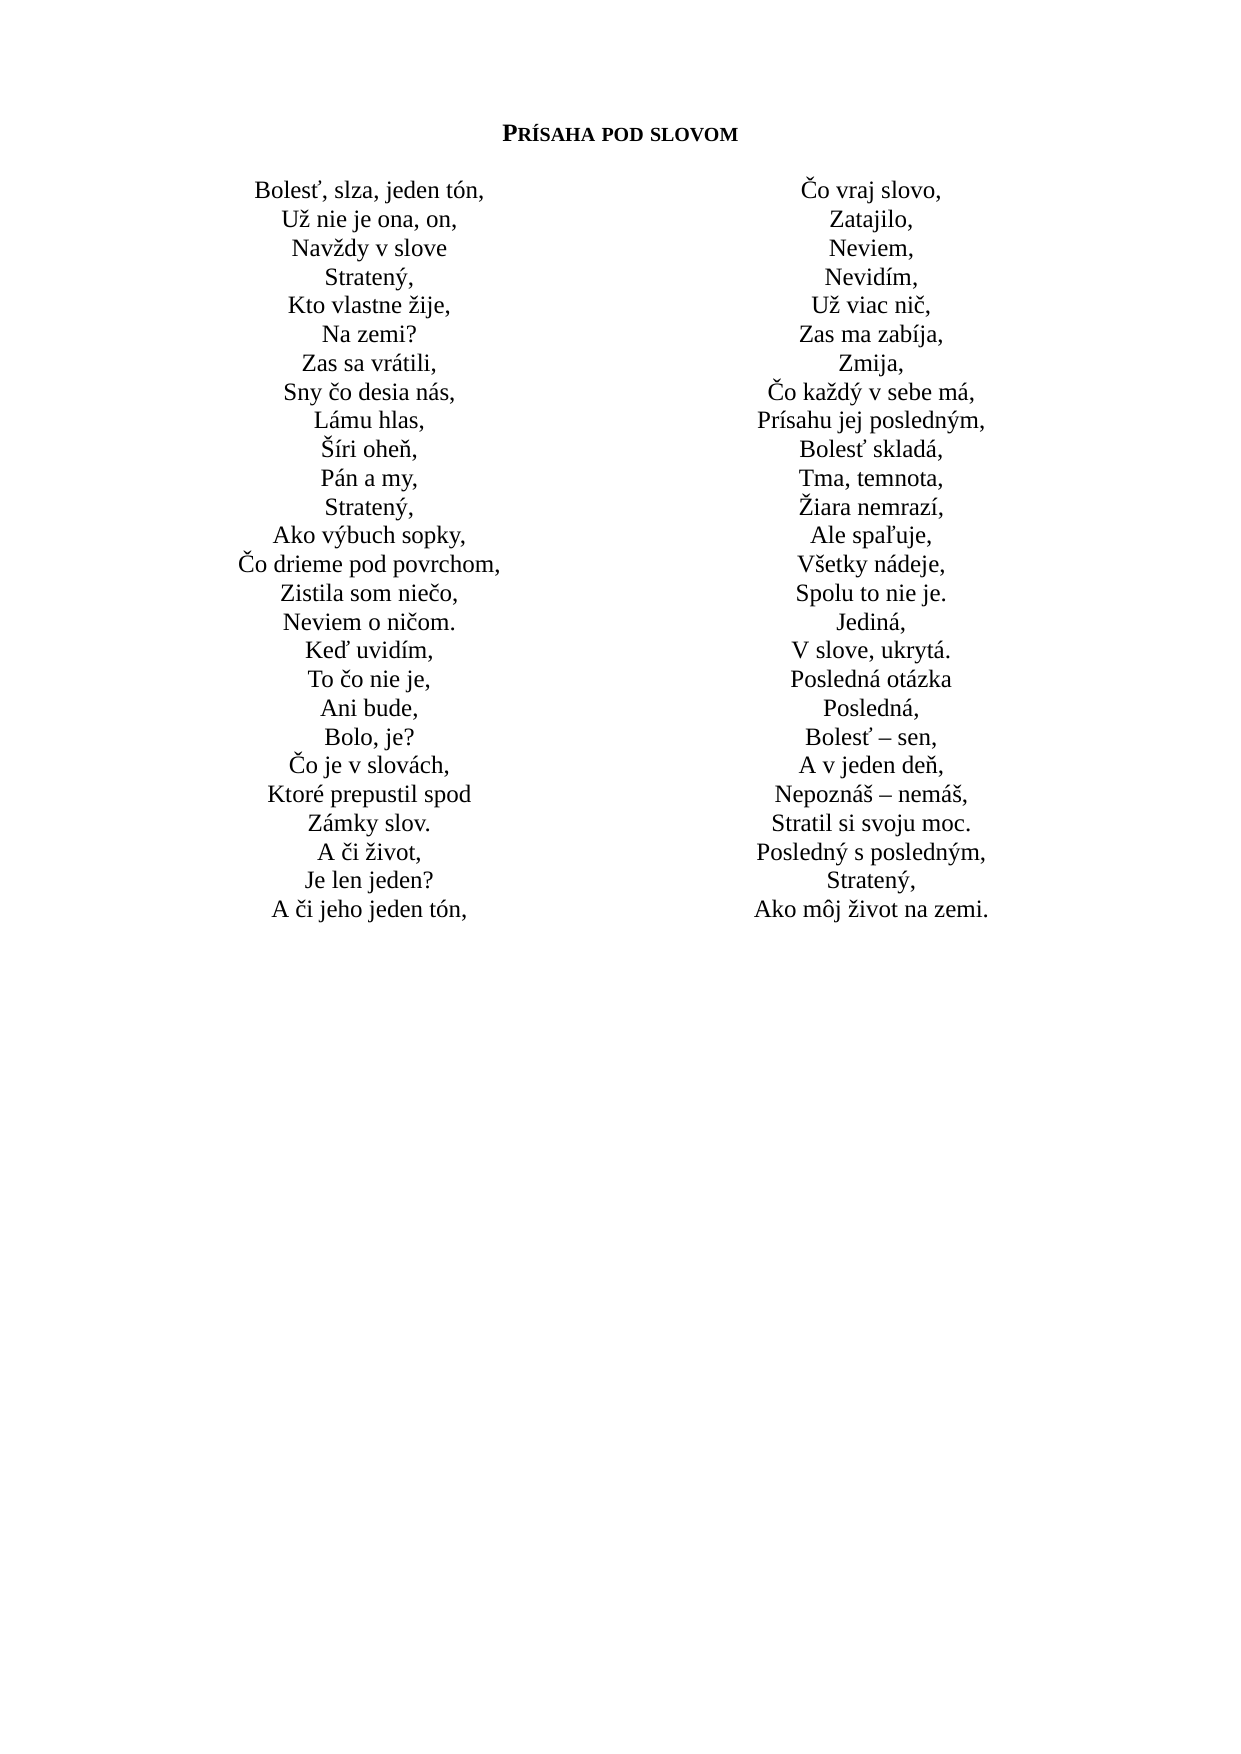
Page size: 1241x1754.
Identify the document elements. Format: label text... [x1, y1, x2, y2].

text Neviem, [620, 233, 1122, 262]
text Ani bude, [118, 693, 620, 722]
text Stratený, [620, 866, 1122, 894]
text Už viac nič, [620, 291, 1122, 319]
text Čo je v slovách, [118, 751, 620, 779]
text Stratený, [118, 492, 620, 521]
text Čo každý v sebe má, [620, 377, 1122, 406]
text Šíri oheň, [118, 434, 620, 463]
text Zámky slov. [118, 808, 620, 837]
text V slove, ukrytá. [620, 636, 1122, 664]
text Na zemi? [118, 319, 620, 348]
text Spolu to nie je. [620, 578, 1122, 607]
text Ako výbuch sopky, [118, 521, 620, 549]
text Posledná, [620, 693, 1122, 722]
text Prísahu jej posledným, [620, 406, 1122, 434]
text A či život, [118, 837, 620, 866]
text Prísaha pod slovom [118, 118, 1122, 147]
text Už nie je ona, on, [118, 204, 620, 233]
text Jediná, [620, 607, 1122, 636]
text Čo vraj slovo, [620, 176, 1122, 204]
text Žiara nemrazí, [620, 492, 1122, 521]
text Zmija, [620, 348, 1122, 377]
text Navždy v slove [118, 233, 620, 262]
text Je len jeden? [118, 866, 620, 894]
text Nepoznáš – nemáš, [620, 779, 1122, 808]
text Stratený, [118, 262, 620, 291]
text Lámu hlas, [118, 406, 620, 434]
text Posledný s posledným, [620, 837, 1122, 866]
text Bolesť skladá, [620, 434, 1122, 463]
text Keď uvidím, [118, 636, 620, 664]
text Nevidím, [620, 262, 1122, 291]
text Ale spaľuje, [620, 521, 1122, 549]
text Zas ma zabíja, [620, 319, 1122, 348]
text Sny čo desia nás, [118, 377, 620, 406]
text Posledná otázka [620, 664, 1122, 693]
text To čo nie je, [118, 664, 620, 693]
text Zatajilo, [620, 204, 1122, 233]
text Bolesť – sen, [620, 722, 1122, 751]
text Tma, temnota, [620, 463, 1122, 492]
text Stratil si svoju moc. [620, 808, 1122, 837]
text Pán a my, [118, 463, 620, 492]
text Bolo, je? [118, 722, 620, 751]
text Ktoré prepustil spod [118, 779, 620, 808]
text Čo drieme pod povrchom, [118, 549, 620, 578]
text Zas sa vrátili, [118, 348, 620, 377]
text Neviem o ničom. [118, 607, 620, 636]
text Všetky nádeje, [620, 549, 1122, 578]
text A či jeho jeden tón, [118, 894, 620, 923]
text Ako môj život na zemi. [620, 894, 1122, 923]
text A v jeden deň, [620, 751, 1122, 779]
text Kto vlastne žije, [118, 291, 620, 319]
text Bolesť, slza, jeden tón, [118, 176, 620, 204]
text Zistila som niečo, [118, 578, 620, 607]
